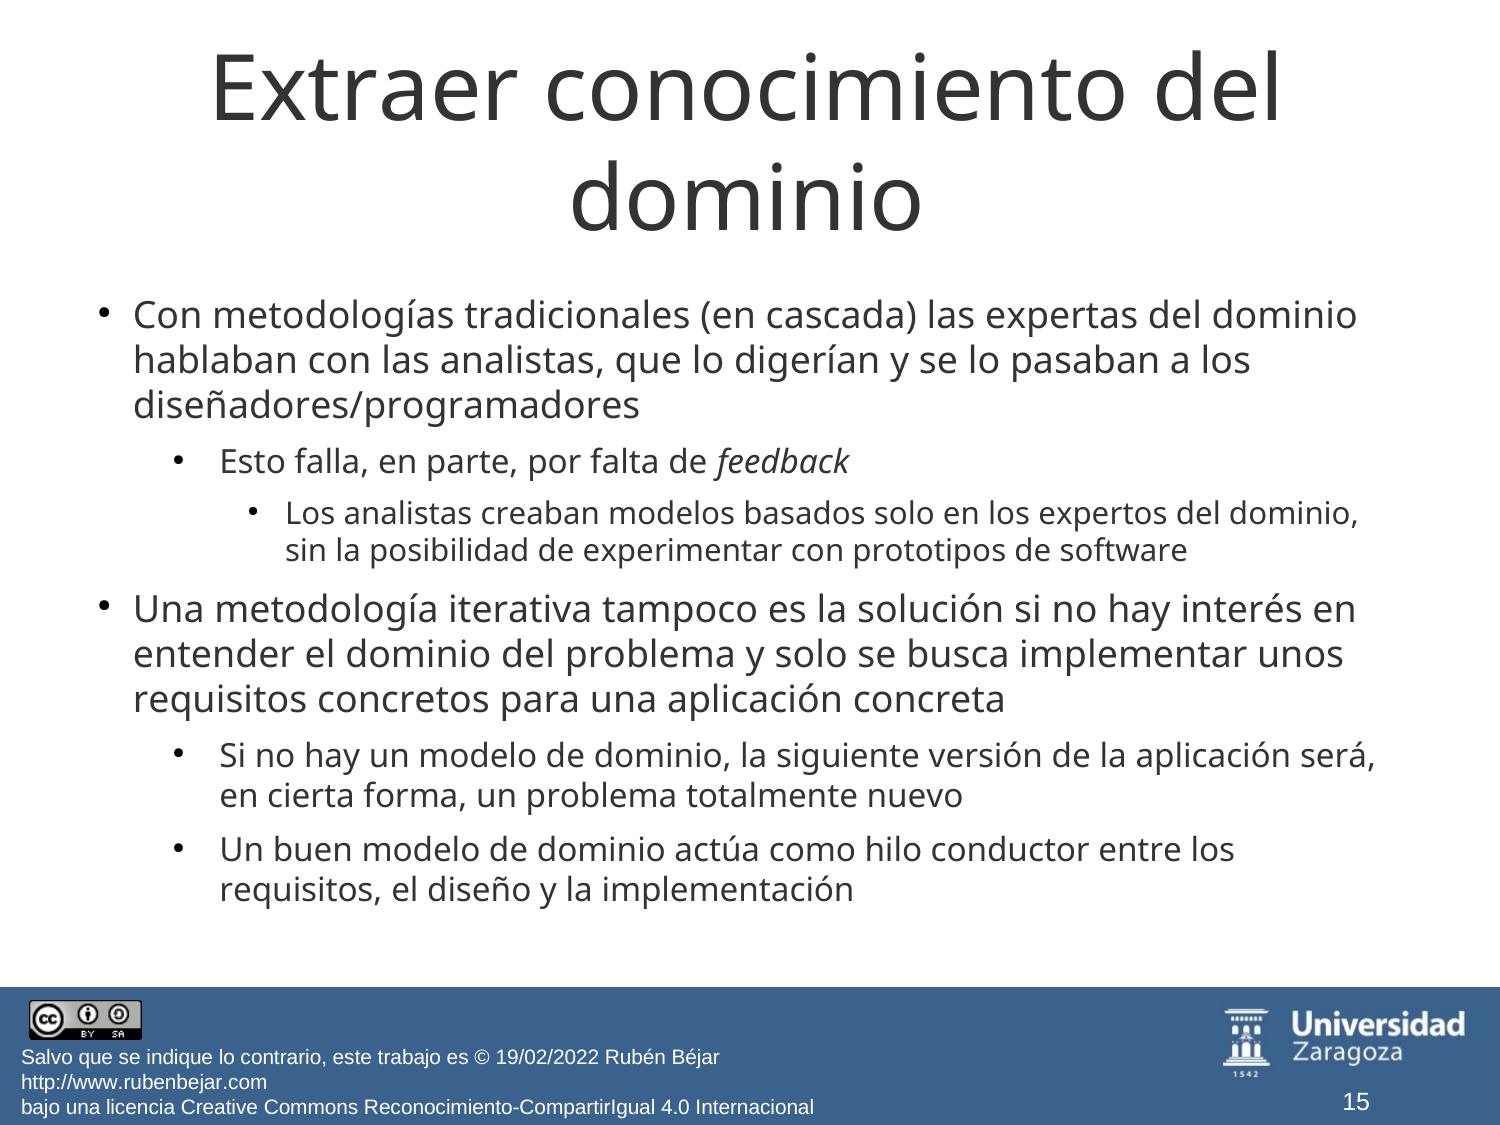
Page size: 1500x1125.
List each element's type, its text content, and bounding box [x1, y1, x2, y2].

title Extraer conocimiento del dominio [74, 21, 1420, 257]
picture [0, 987, 1500, 1125]
list Con metodologías tradicionales (en cascada) las expertas del dominio hablaban con las analistas, que lo digerían y se lo pasaban a los diseñadores/programadores Esto falla, en parte, por falta de feedback Los analistas creaban modelos basados solo en los expertos del dominio, sin la posibilidad de experimentar con prototipos de software Una metodología iterativa tampoco es la solución si no hay interés en entender el dominio del problema y solo se busca implementar unos requisitos concretos para una aplicación concreta Si no hay un modelo de dominio, la siguiente versión de la aplicación será, en cierta forma, un problema totalmente nuevo Un buen modelo de dominio actúa como hilo conductor entre los requisitos, el diseño y la implementación [82, 283, 1418, 957]
